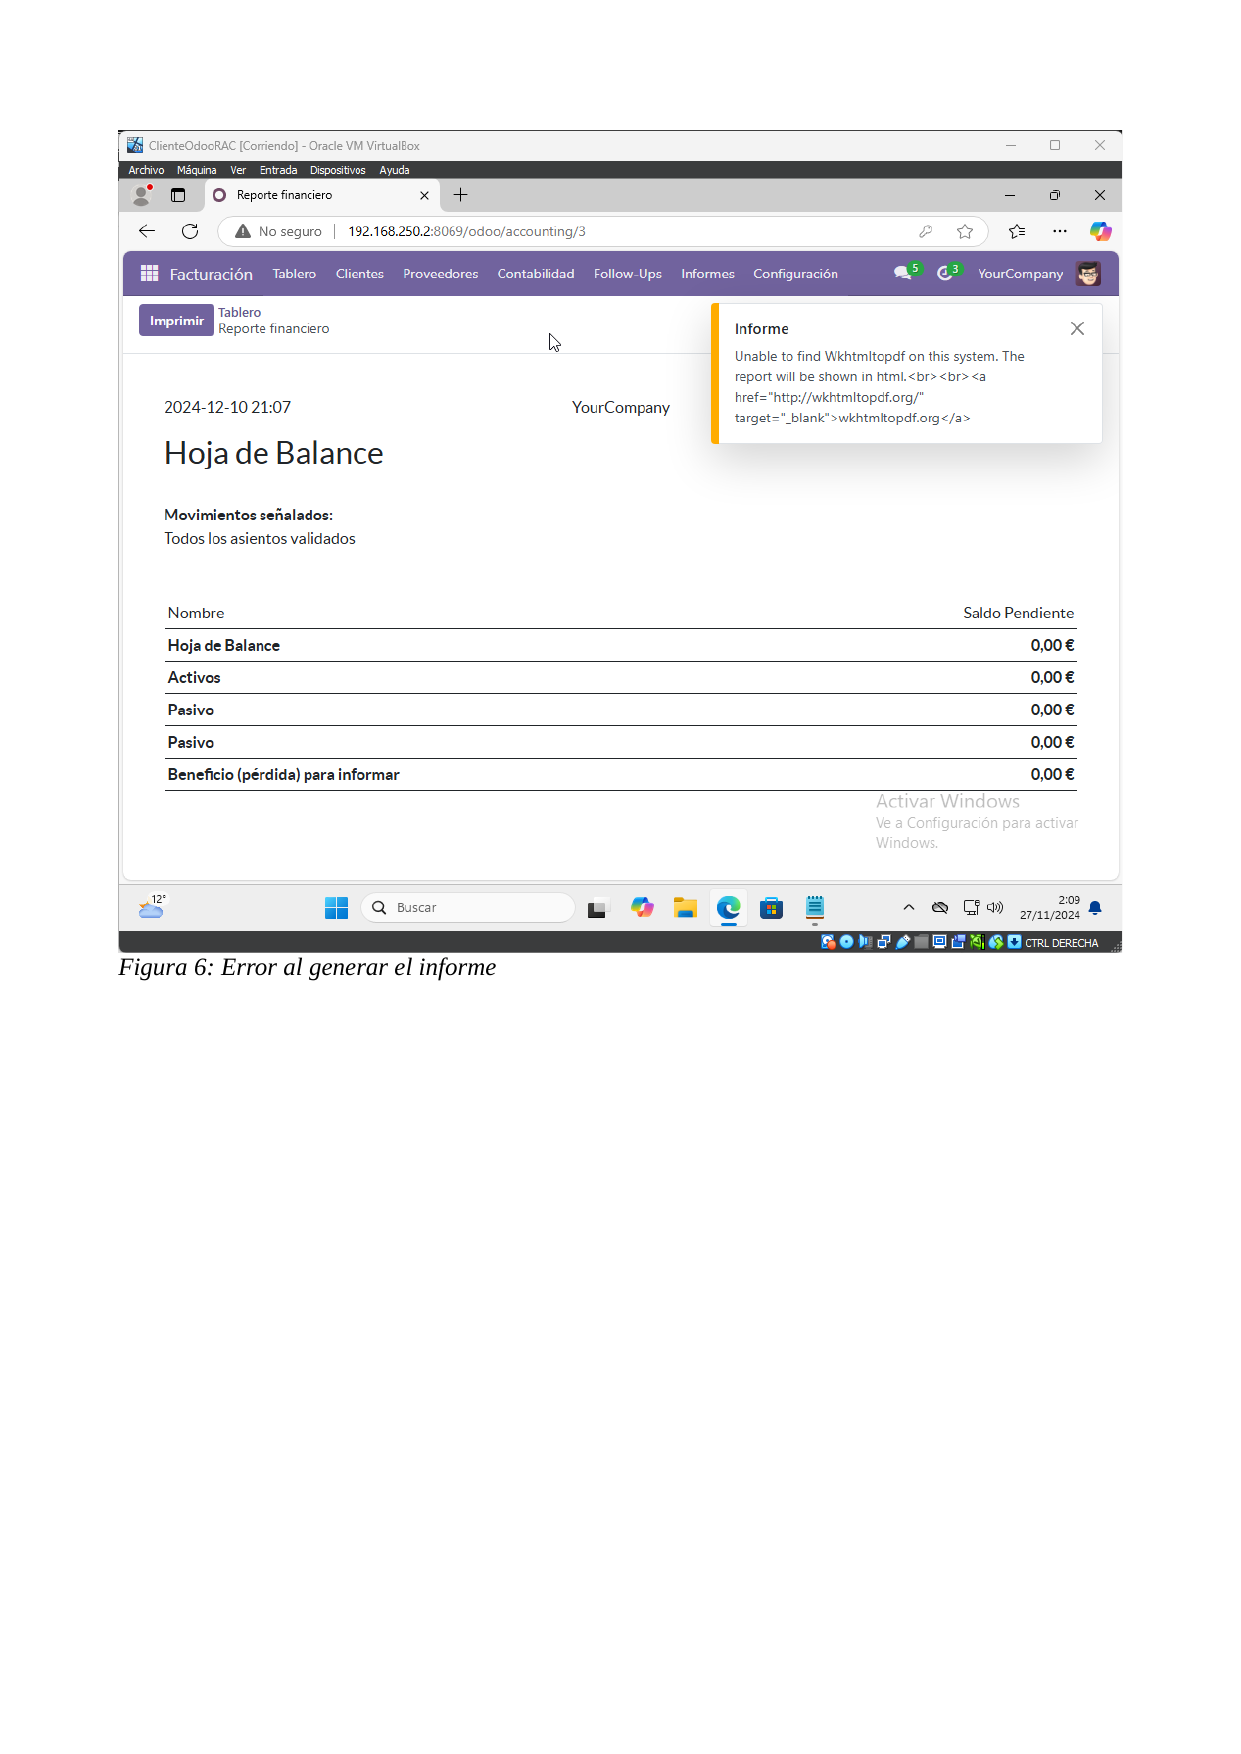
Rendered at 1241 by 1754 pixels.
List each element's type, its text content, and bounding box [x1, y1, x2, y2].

text Figura 6: Error al generar el informe [118, 953, 1122, 981]
picture [118, 130, 1123, 953]
